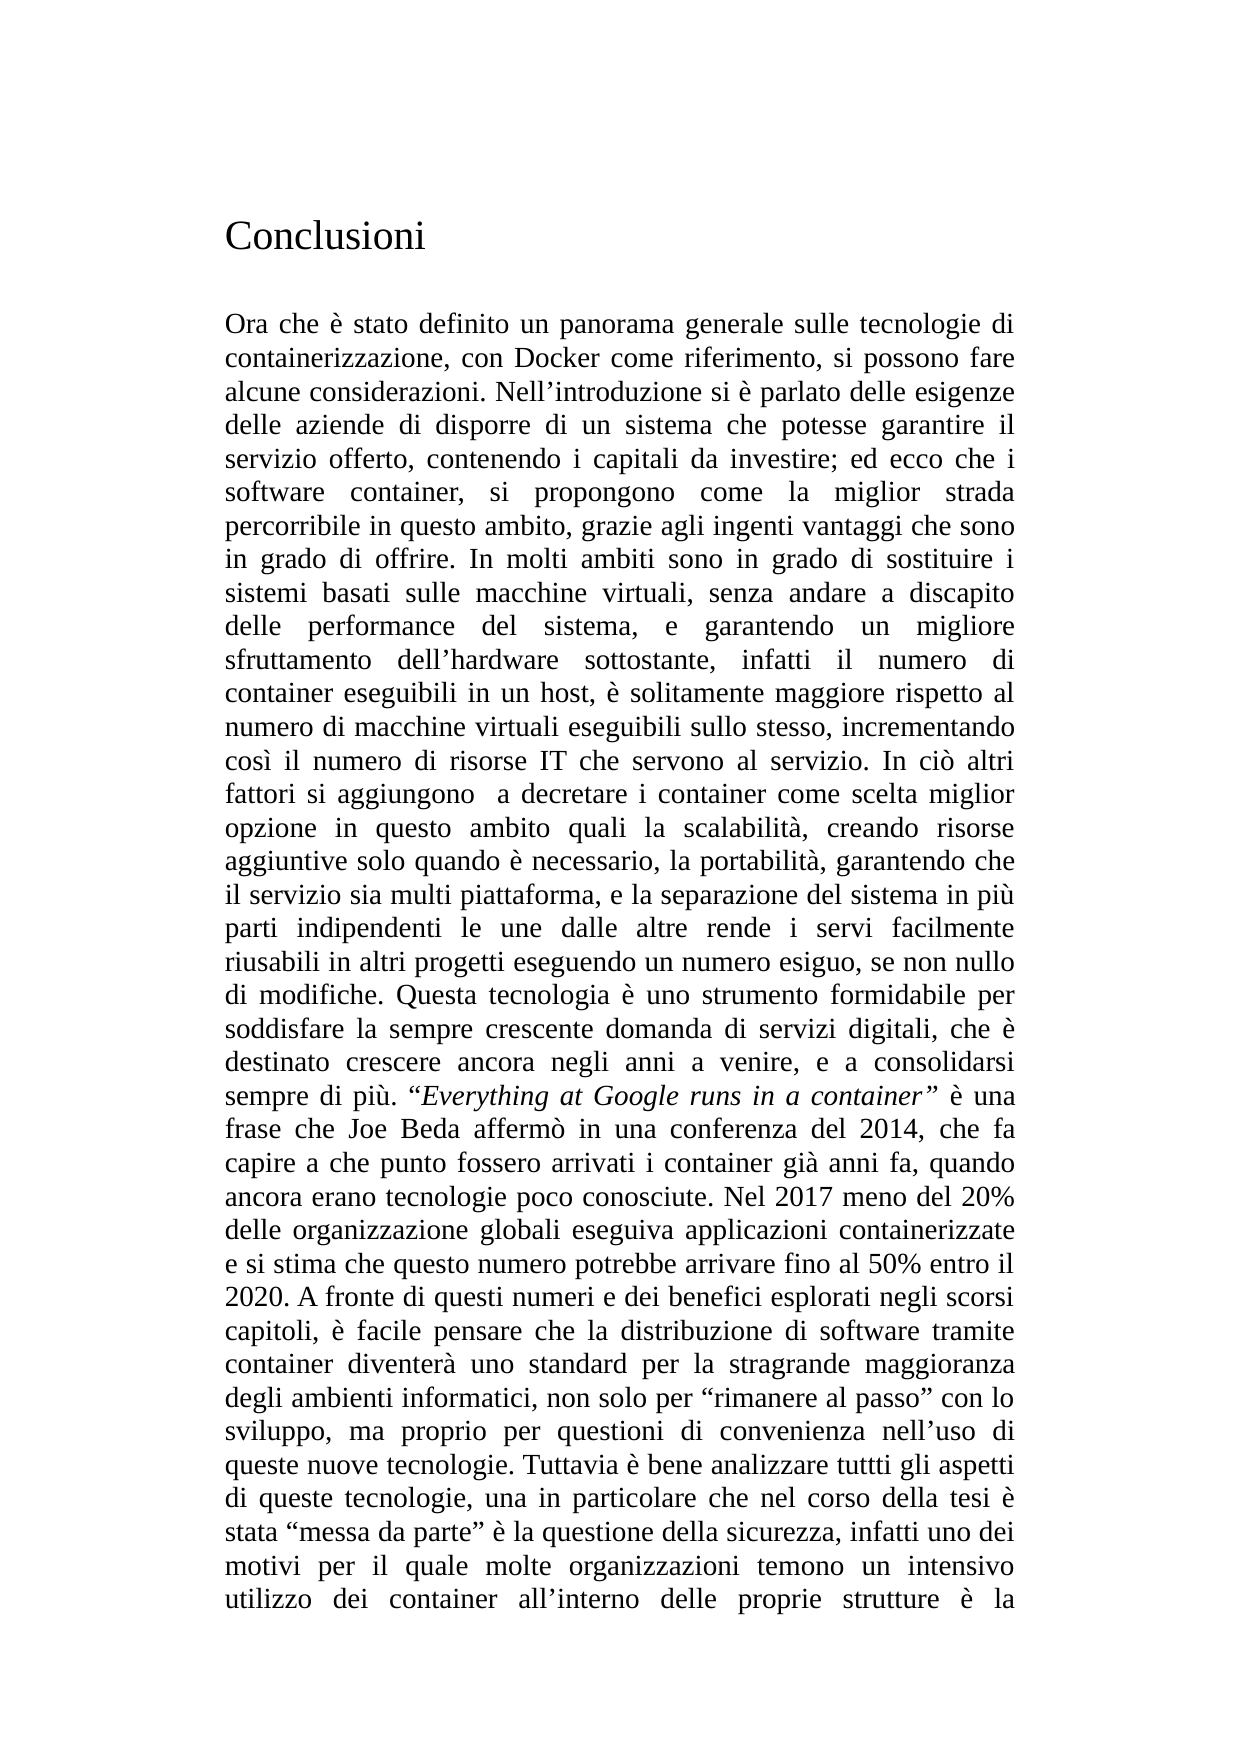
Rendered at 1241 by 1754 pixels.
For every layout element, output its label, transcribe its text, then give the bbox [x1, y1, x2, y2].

text Conclusioni [224, 211, 1016, 259]
text Ora che è stato definito un panorama generale sulle tecnologie di containerizzazione, con Docker come riferimento, si possono fare alcune considerazioni. Nell’introduzione si è parlato delle esigenze delle aziende di disporre di un sistema che potesse garantire il servizio offerto, contenendo i capitali da investire; ed ecco che i software container, si propongono come la miglior strada percorribile in questo ambito, grazie agli ingenti vantaggi che sono in grado di offrire. In molti ambiti sono in grado di sostituire i sistemi basati sulle macchine virtuali, senza andare a discapito delle performance del sistema, e garantendo un migliore sfruttamento dell’hardware sottostante, infatti il numero di container eseguibili in un host, è solitamente maggiore rispetto al numero di macchine virtuali eseguibili sullo stesso, incrementando così il numero di risorse IT che servono al servizio. In ciò altri fattori si aggiungono a decretare i container come scelta miglior opzione in questo ambito quali la scalabilità, creando risorse aggiuntive solo quando è necessario, la portabilità, garantendo che il servizio sia multi piattaforma, e la separazione del sistema in più parti indipendenti le une dalle altre rende i servi facilmente riusabili in altri progetti eseguendo un numero esiguo, se non nullo di modifiche. Questa tecnologia è uno strumento formidabile per soddisfare la sempre crescente domanda di servizi digitali, che è destinato crescere ancora negli anni a venire, e a consolidarsi sempre di più. “Everything at Google runs in a container” è una frase che Joe Beda affermò in una conferenza del 2014, che fa capire a che punto fossero arrivati i container già anni fa, quando ancora erano tecnologie poco conosciute. Nel 2017 meno del 20% delle organizzazione globali eseguiva applicazioni containerizzate e si stima che questo numero potrebbe arrivare fino al 50% entro il 2020. A fronte di questi numeri e dei benefici esplorati negli scorsi capitoli, è facile pensare che la distribuzione di software tramite container diventerà uno standard per la stragrande maggioranza degli ambienti informatici, non solo per “rimanere al passo” con lo sviluppo, ma proprio per questioni di convenienza nell’uso di queste nuove tecnologie. Tuttavia è bene analizzare tuttti gli aspetti di queste tecnologie, una in particolare che nel corso della tesi è stata “messa da parte” è la questione della sicurezza, infatti uno dei motivi per il quale molte organizzazioni temono un intensivo utilizzo dei container all’interno delle proprie strutture è la [224, 307, 1016, 1615]
